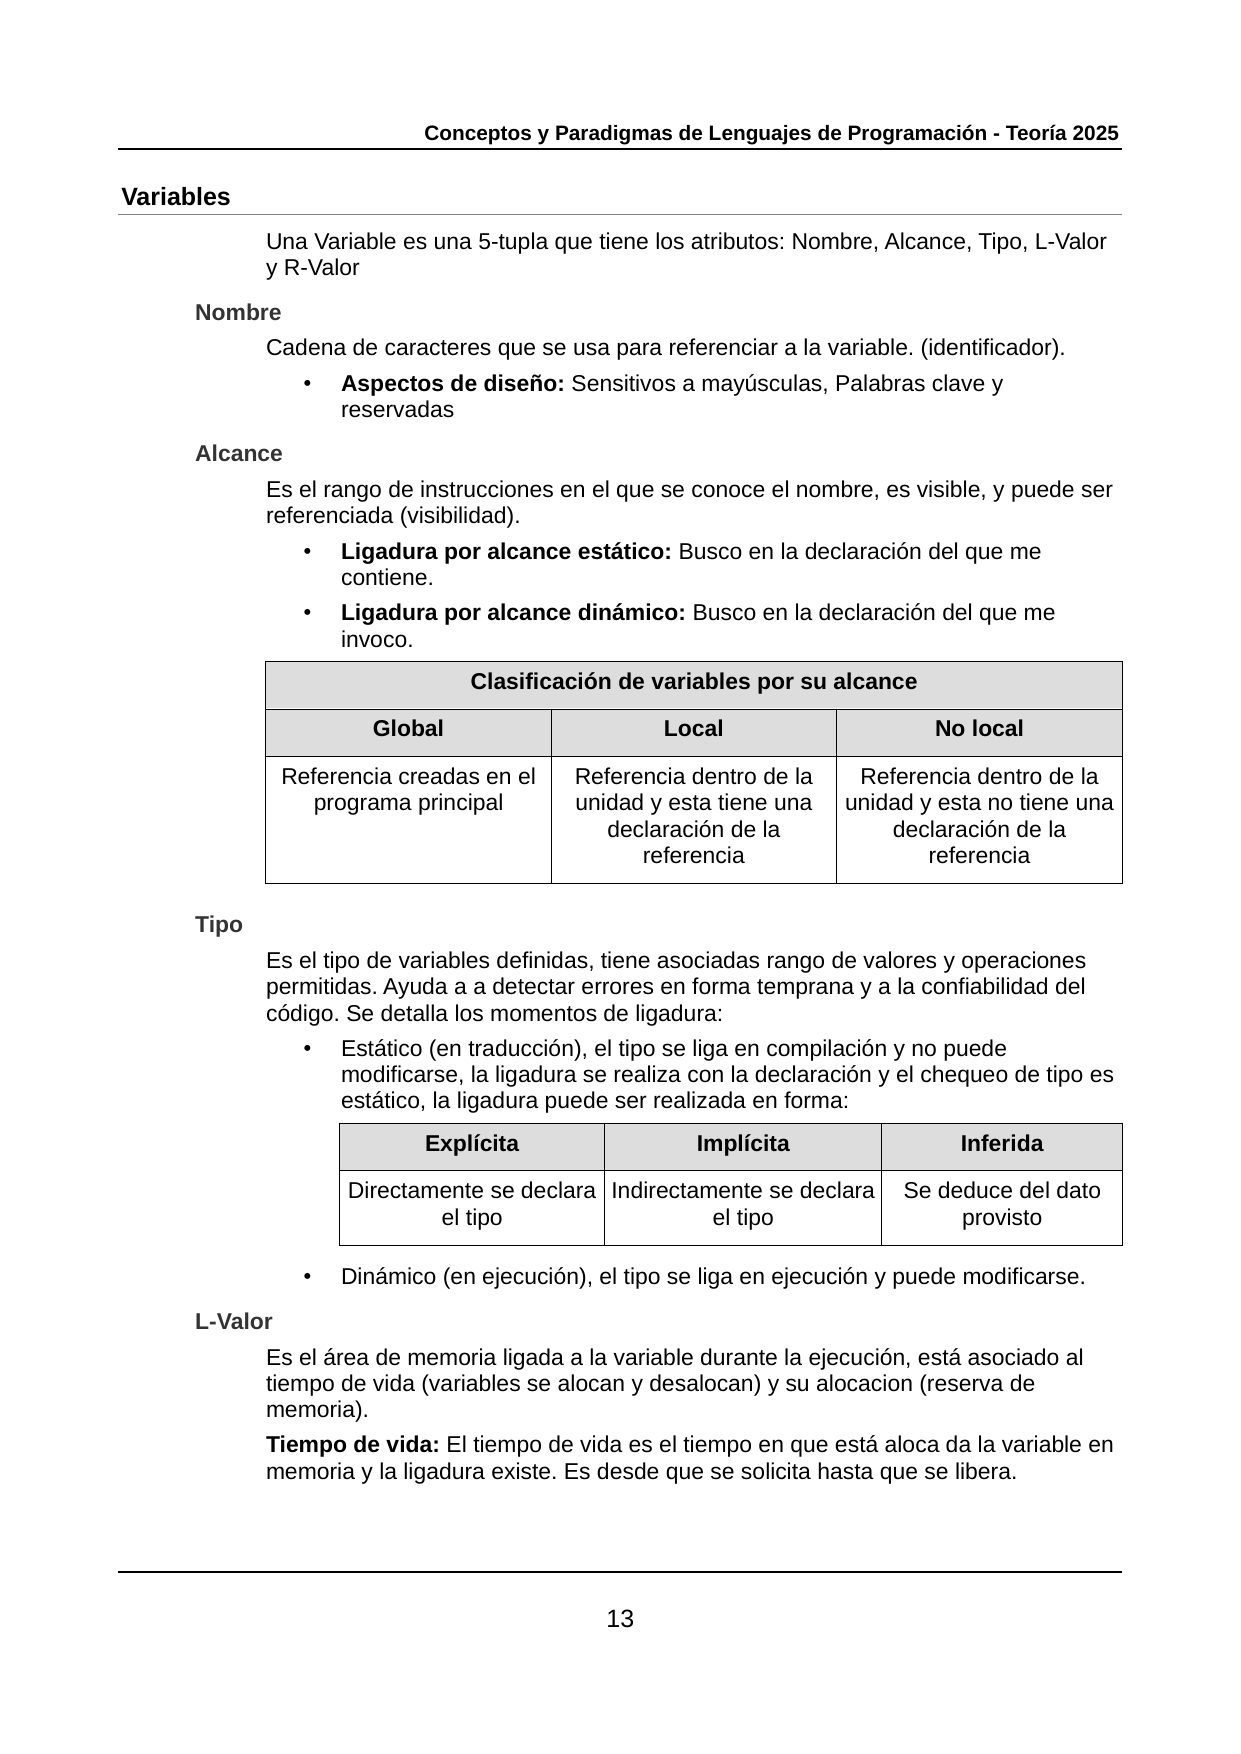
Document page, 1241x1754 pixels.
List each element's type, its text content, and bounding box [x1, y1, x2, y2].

table_header Clasificación de variables por su alcance [266, 662, 1122, 708]
text Es el área de memoria ligada a la variable durante la ejecución, está asociado al tiempo de vida (variables se alocan y desalocan) y su alocacion (reserva de memoria). [266, 1343, 1122, 1423]
table_cell Se deduce del dato provisto [882, 1171, 1122, 1244]
subtitle Variables [118, 179, 1122, 214]
table_cell Referencia dentro de la unidad y esta no tiene una declaración de la referencia [837, 757, 1122, 883]
list Aspectos de diseño: Sensitivos a mayúsculas, Palabras clave y reservadas [303, 369, 1122, 422]
table_header Explícita [340, 1124, 604, 1170]
text Cadena de caracteres que se usa para referenciar a la variable. (identificador). [266, 334, 1122, 361]
list Estático (en traducción), el tipo se liga en compilación y no puede modificarse, la ligadura se realiza con la declaración y el chequeo de tipo es estático, la ligadura puede ser realizada en forma: [303, 1035, 1122, 1114]
list Ligadura por alcance estático: Busco en la declaración del que me contiene. [303, 538, 1122, 590]
subtitle L-Valor [192, 1305, 1122, 1337]
subtitle Tipo [192, 908, 1122, 940]
table_cell Directamente se declara el tipo [340, 1171, 604, 1244]
list Ligadura por alcance dinámico: Busco en la declaración del que me invoco. [303, 599, 1122, 652]
table_cell Local [552, 710, 836, 756]
table_cell Referencia creadas en el programa principal [266, 757, 551, 883]
text Tiempo de vida: El tiempo de vida es el tiempo en que está aloca da la variable en memoria y la ligadura existe. Es desde que se solicita hasta que se libera. [266, 1431, 1122, 1484]
table_cell Indirectamente se declara el tipo [605, 1171, 881, 1244]
list Dinámico (en ejecución), el tipo se liga en ejecución y puede modificarse. [303, 1263, 1122, 1289]
table_cell No local [837, 710, 1122, 756]
table_cell Referencia dentro de la unidad y esta tiene una declaración de la referencia [552, 757, 836, 883]
table_header Implícita [605, 1124, 881, 1170]
subtitle Nombre [192, 296, 1122, 328]
text Una Variable es una 5-tupla que tiene los atributos: Nombre, Alcance, Tipo, L-Valor y R-Valor [266, 228, 1122, 280]
text Es el tipo de variables definidas, tiene asociadas rango de valores y operaciones permitidas. Ayuda a a detectar errores en forma temprana y a la confiabilidad del código. Se detalla los momentos de ligadura: [266, 947, 1122, 1026]
table_cell Global [266, 710, 551, 756]
table_header Inferida [882, 1124, 1122, 1170]
subtitle Alcance [192, 437, 1122, 470]
text Es el rango de instrucciones en el que se conoce el nombre, es visible, y puede ser referenciada (visibilidad). [266, 476, 1122, 529]
